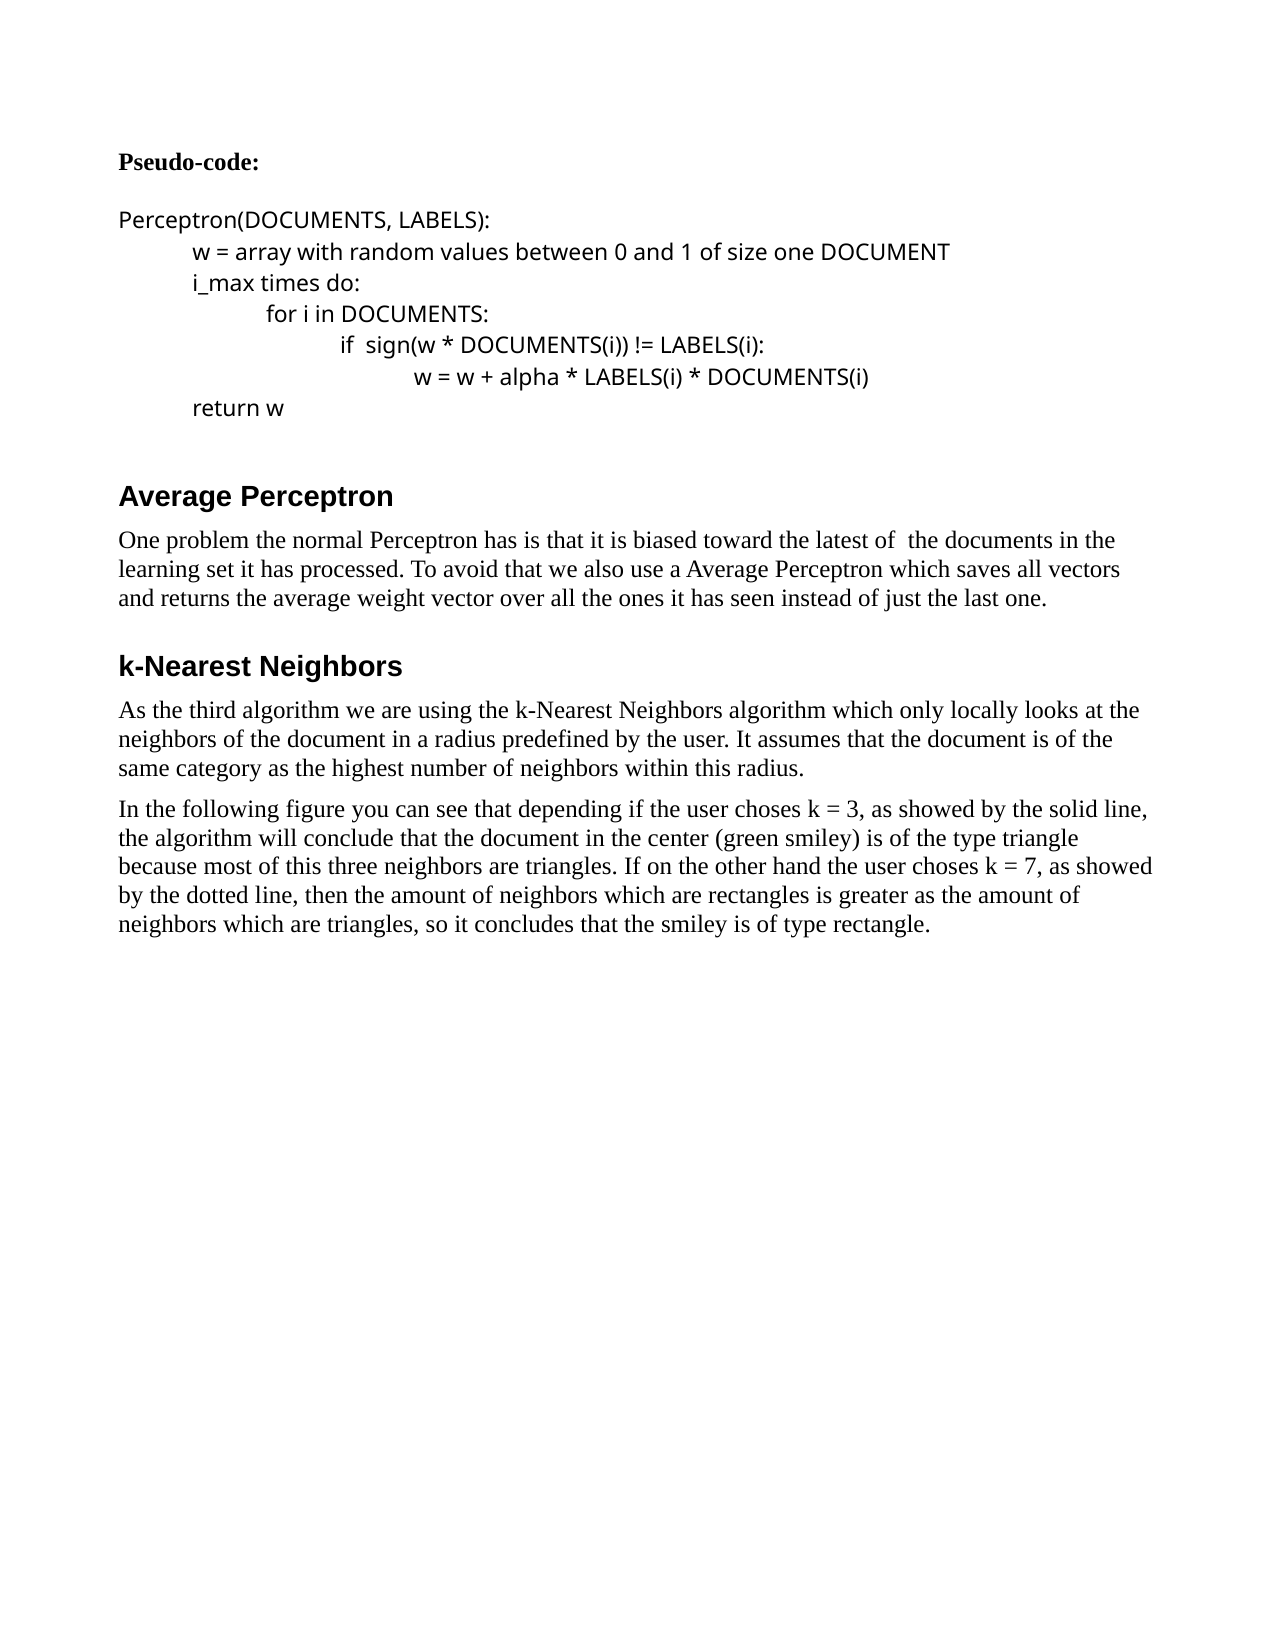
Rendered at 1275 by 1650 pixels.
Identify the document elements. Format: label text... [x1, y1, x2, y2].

text return w [118, 392, 1157, 423]
text One problem the normal Perceptron has is that it is biased toward the latest of the documents in the learning set it has processed. To avoid that we also use a Average Perceptron which saves all vectors and returns the average weight vector over all the ones it has seen instead of just the last one. [118, 525, 1157, 612]
text i_max times do: [118, 267, 1157, 298]
text In the following figure you can see that depending if the user choses k = 3, as showed by the solid line, the algorithm will conclude that the document in the center (green smiley) is of the type triangle because most of this three neighbors are triangles. If on the other hand the user choses k = 7, as showed by the dotted line, then the amount of neighbors which are rectangles is greater as the amount of neighbors which are triangles, so it concludes that the smiley is of type rectangle. [118, 794, 1157, 938]
text w = array with random values between 0 and 1 of size one DOCUMENT [118, 236, 1157, 267]
text for i in DOCUMENTS: [118, 298, 1157, 329]
subtitle k-Nearest Neighbors [118, 649, 1157, 683]
text w = w + alpha * LABELS(i) * DOCUMENTS(i) [118, 361, 1157, 392]
text As the third algorithm we are using the k-Nearest Neighbors algorithm which only locally looks at the neighbors of the document in a radius predefined by the user. It assumes that the document is of the same category as the highest number of neighbors within this radius. [118, 695, 1157, 781]
text Pseudo-code: [118, 147, 1157, 176]
text if sign(w * DOCUMENTS(i)) != LABELS(i): [118, 329, 1157, 361]
subtitle Average Perceptron [118, 479, 1157, 513]
text Perceptron(DOCUMENTS, LABELS): [118, 204, 1157, 236]
